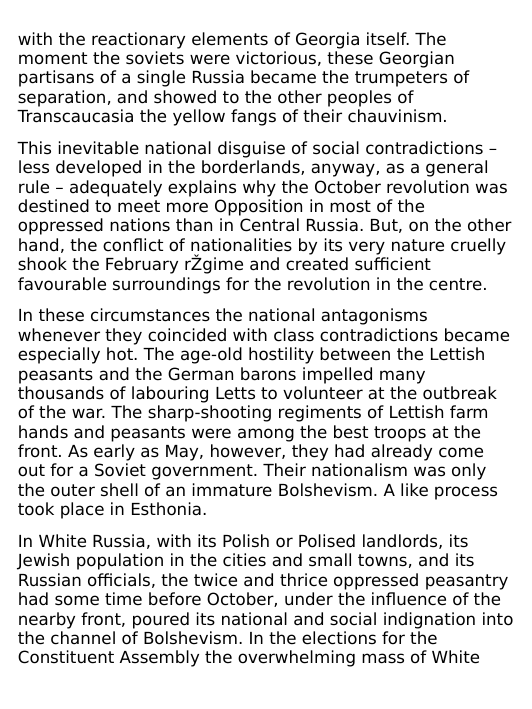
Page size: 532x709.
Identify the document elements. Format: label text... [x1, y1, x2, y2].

text In White Russia, with its Polish or Polised landlords, its Jewish population in the cities and small towns, and its Russian officials, the twice and thrice oppressed peasantry had some time before October, under the influence of the nearby front, poured its national and social indignation into the channel of Bolshevism. In the elections for the Constituent Assembly the overwhelming mass of White [18, 532, 514, 668]
text This inevitable national disguise of social contradictions – less developed in the borderlands, anyway, as a general rule – adequately explains why the October revolution was destined to meet more Opposition in most of the oppressed nations than in Central Russia. But, on the other hand, the conflict of nationalities by its very nature cruelly shook the February rŽgime and created sufficient favourable surroundings for the revolution in the centre. [18, 139, 514, 294]
text In these circumstances the national antagonisms whenever they coincided with class contradictions became especially hot. The age-old hostility between the Lettish peasants and the German barons impelled many thousands of labouring Letts to volunteer at the outbreak of the war. The sharp-shooting regiments of Lettish farm hands and peasants were among the best troops at the front. As early as May, however, they had already come out for a Soviet government. Their nationalism was only the outer shell of an immature Bolshevism. A like process took place in Esthonia. [18, 306, 514, 519]
text with the reactionary elements of Georgia itself. The moment the soviets were victorious, these Georgian partisans of a single Russia became the trumpeters of separation, and showed to the other peoples of Transcaucasia the yellow fangs of their chauvinism. [18, 29, 514, 126]
